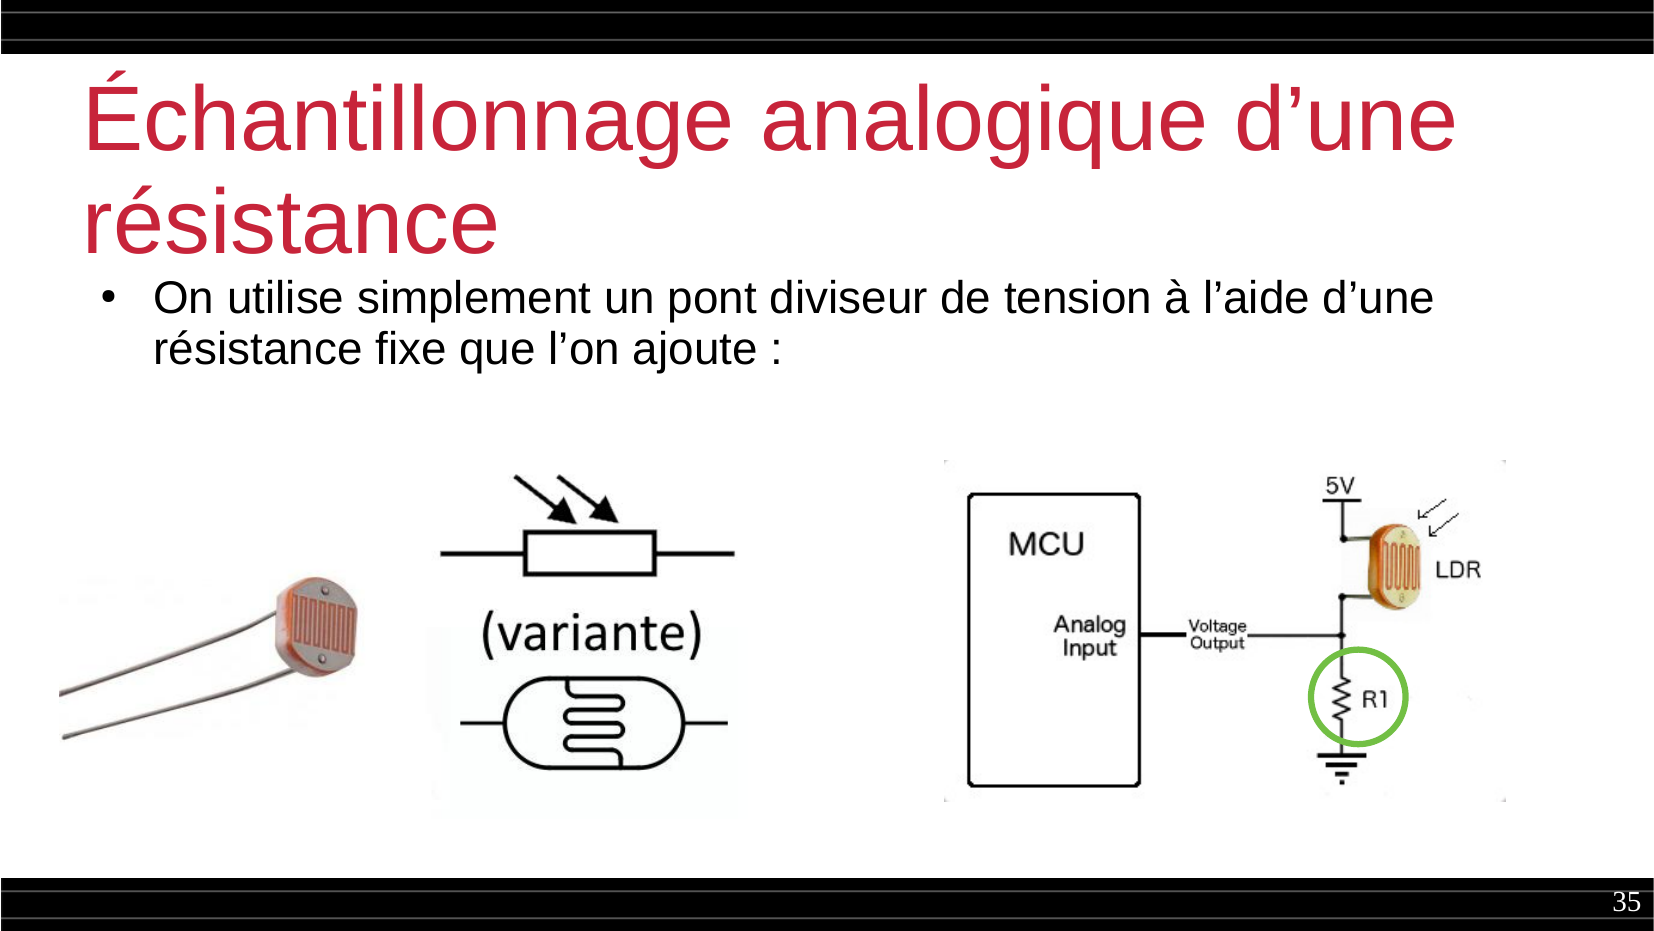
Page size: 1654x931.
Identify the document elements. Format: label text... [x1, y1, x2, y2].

list On utilise simplement un pont diviseur de tension à l’aide d’une résistance fixe que l’on ajoute : [82, 271, 1571, 758]
title Échantillonnage analogique d’une résistance [82, 67, 1571, 271]
picture [1, 878, 1654, 931]
picture [944, 460, 1506, 802]
picture [59, 436, 759, 819]
picture [1, 0, 1654, 54]
